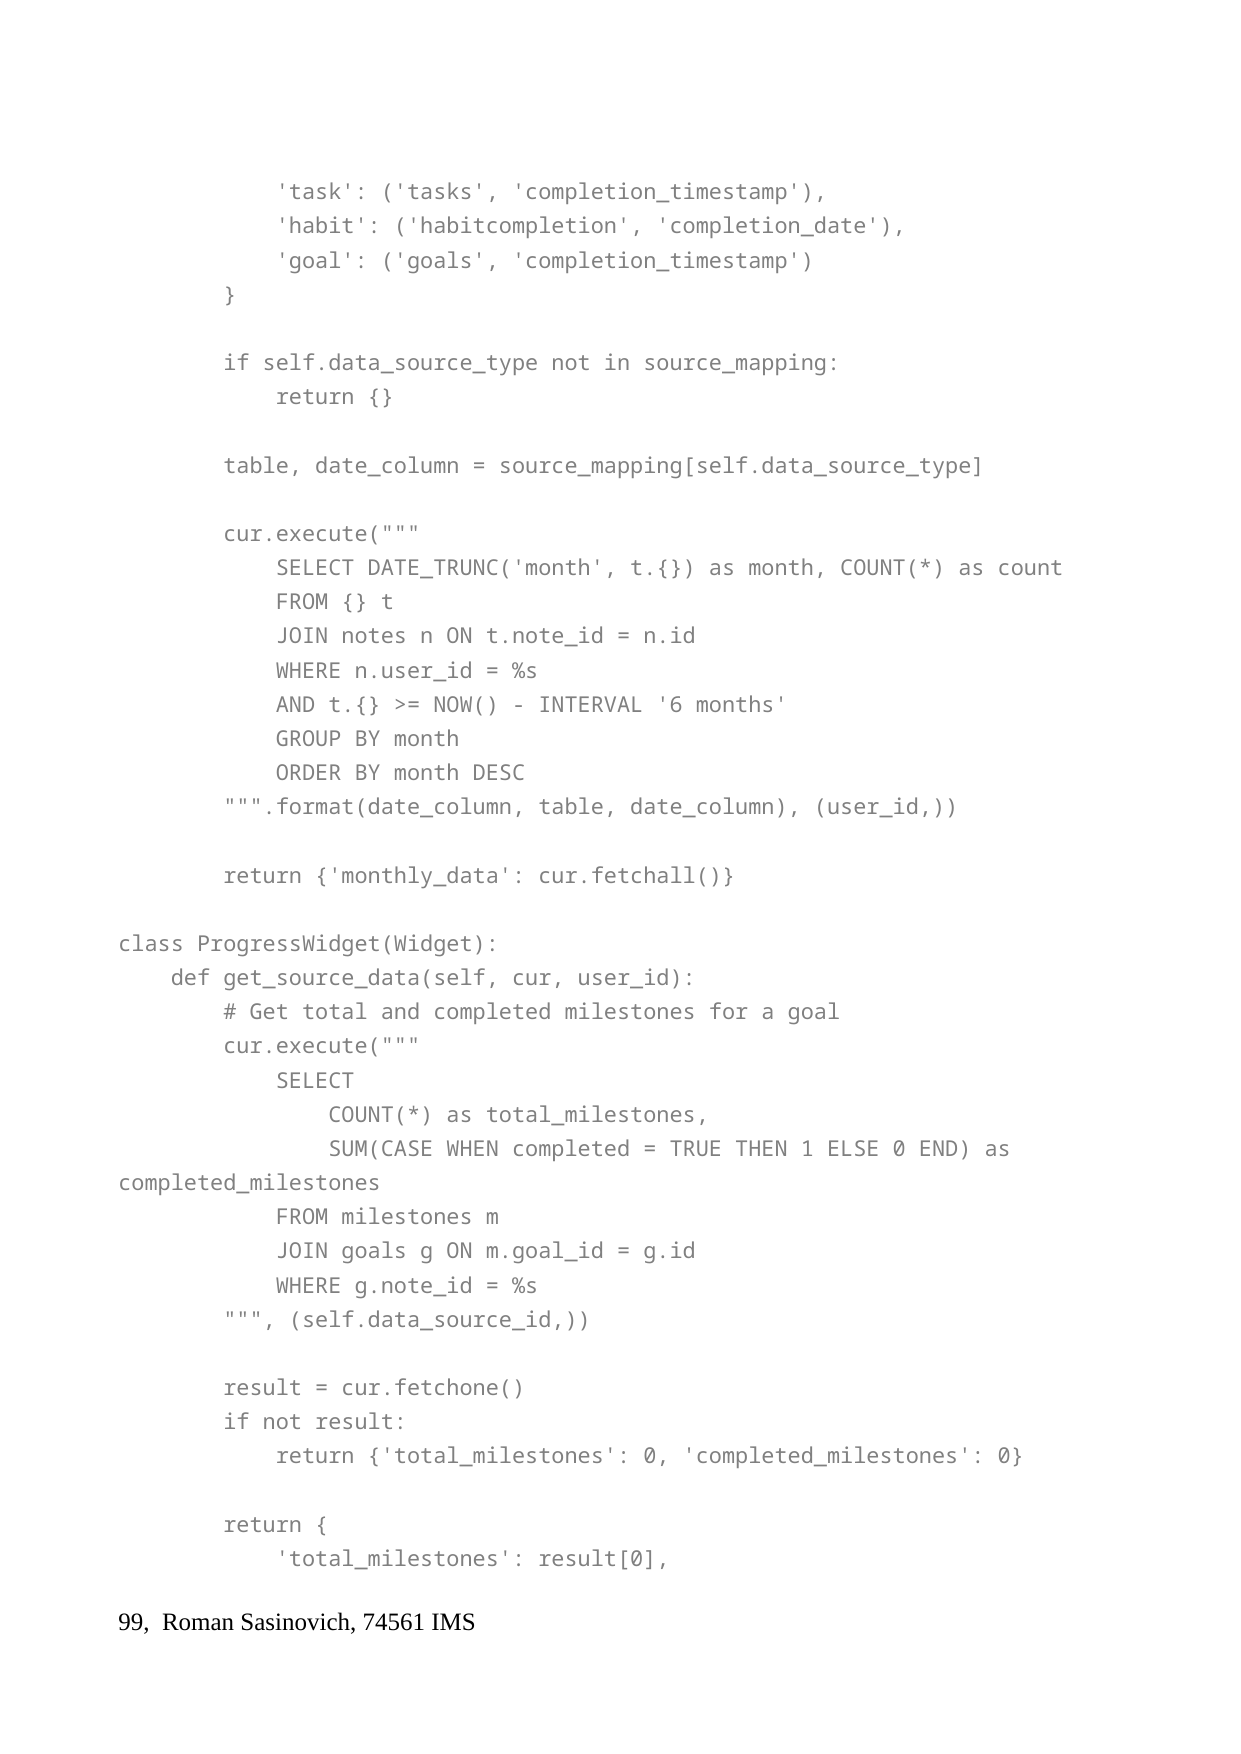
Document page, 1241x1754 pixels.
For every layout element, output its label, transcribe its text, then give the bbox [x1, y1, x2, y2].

text 'habit': ('habitcompletion', 'completion_date'), [118, 211, 1122, 240]
text 'total_milestones': result[0], [118, 1543, 1122, 1573]
text result = cur.fetchone() [118, 1372, 1122, 1402]
text } [118, 279, 1122, 309]
text table, date_column = source_mapping[self.data_source_type] [118, 450, 1122, 479]
text JOIN goals g ON m.goal_id = g.id [118, 1236, 1122, 1265]
text FROM milestones m [118, 1201, 1122, 1231]
text SUM(CASE WHEN completed = TRUE THEN 1 ELSE 0 END) as completed_milestones [118, 1133, 1122, 1197]
text def get_source_data(self, cur, user_id): [118, 962, 1122, 992]
text AND t.{} >= NOW() - INTERVAL '6 months' [118, 689, 1122, 719]
text WHERE g.note_id = %s [118, 1270, 1122, 1299]
text cur.execute(""" [118, 1031, 1122, 1060]
text # Get total and completed milestones for a goal [118, 996, 1122, 1026]
text ORDER BY month DESC [118, 757, 1122, 787]
text SELECT DATE_TRUNC('month', t.{}) as month, COUNT(*) as count [118, 552, 1122, 582]
text JOIN notes n ON t.note_id = n.id [118, 621, 1122, 650]
text SELECT [118, 1065, 1122, 1094]
text GROUP BY month [118, 723, 1122, 753]
text return { [118, 1509, 1122, 1539]
text return {'total_milestones': 0, 'completed_milestones': 0} [118, 1441, 1122, 1470]
text class ProgressWidget(Widget): [118, 928, 1122, 958]
text FROM {} t [118, 586, 1122, 616]
text """, (self.data_source_id,)) [118, 1304, 1122, 1334]
text 'goal': ('goals', 'completion_timestamp') [118, 245, 1122, 274]
text return {} [118, 381, 1122, 411]
text if self.data_source_type not in source_mapping: [118, 347, 1122, 377]
text """.format(date_column, table, date_column), (user_id,)) [118, 791, 1122, 821]
text cur.execute(""" [118, 518, 1122, 548]
text 'task': ('tasks', 'completion_timestamp'), [118, 176, 1122, 206]
text WHERE n.user_id = %s [118, 655, 1122, 684]
text if not result: [118, 1406, 1122, 1436]
text COUNT(*) as total_milestones, [118, 1099, 1122, 1129]
text return {'monthly_data': cur.fetchall()} [118, 860, 1122, 889]
